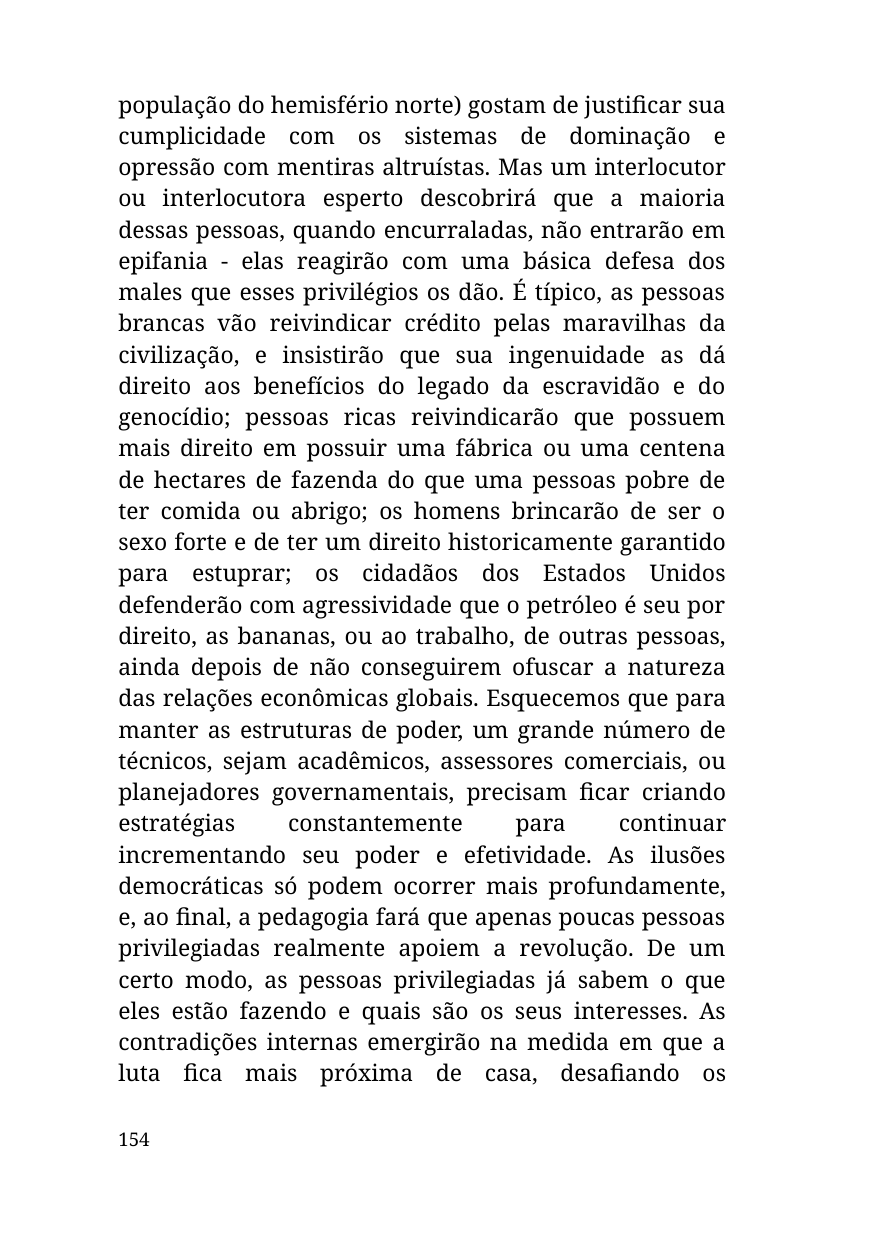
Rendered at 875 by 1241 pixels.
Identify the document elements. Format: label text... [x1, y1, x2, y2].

text população do hemisfério norte) gostam de justificar sua cumplicidade com os sistemas de dominação e opressão com mentiras altruístas. Mas um interlocutor ou interlocutora esperto descobrirá que a maioria dessas pessoas, quando encurraladas, não entrarão em epifania - elas reagirão com uma básica defesa dos males que esses privilégios os dão. É típico, as pessoas brancas vão reivindicar crédito pelas maravilhas da civilização, e insistirão que sua ingenuidade as dá direito aos benefícios do legado da escravidão e do genocídio; pessoas ricas reivindicarão que possuem mais direito em possuir uma fábrica ou uma centena de hectares de fazenda do que uma pessoas pobre de ter comida ou abrigo; os homens brincarão de ser o sexo forte e de ter um direito historicamente garantido para estuprar; os cidadãos dos Estados Unidos defenderão com agressividade que o petróleo é seu por direito, as bananas, ou ao trabalho, de outras pessoas, ainda depois de não conseguirem ofuscar a natureza das relações econômicas globais. Esquecemos que para manter as estruturas de poder, um grande número de técnicos, sejam acadêmicos, assessores comerciais, ou planejadores governamentais, precisam ficar criando estratégias constantemente para continuar incrementando seu poder e efetividade. As ilusões democráticas só podem ocorrer mais profundamente, e, ao final, a pedagogia fará que apenas poucas pessoas privilegiadas realmente apoiem a revolução. De um certo modo, as pessoas privilegiadas já sabem o que eles estão fazendo e quais são os seus interesses. As contradições internas emergirão na medida em que a luta fica mais próxima de casa, desafiando os [118, 88, 726, 1088]
